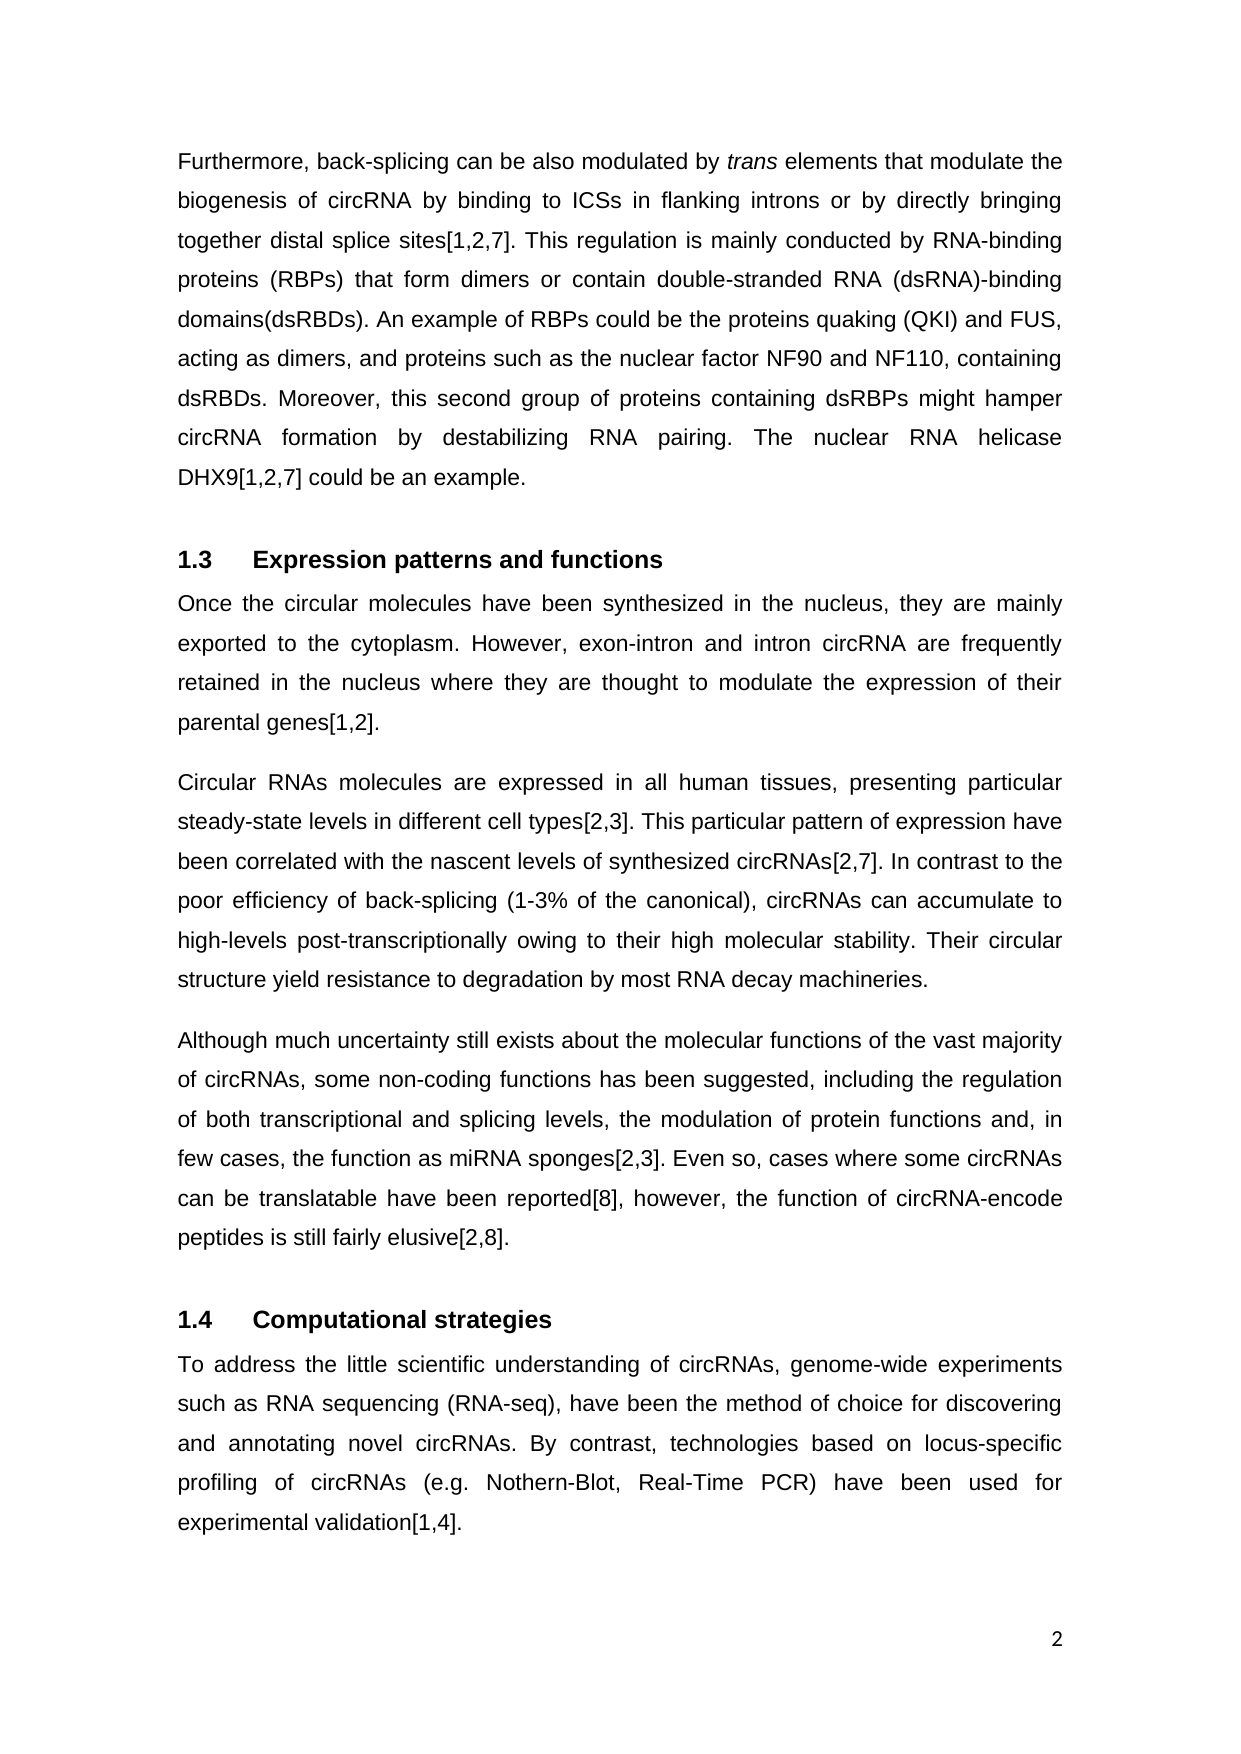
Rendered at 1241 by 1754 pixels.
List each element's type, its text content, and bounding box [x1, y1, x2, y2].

text To address the little scientific understanding of circRNAs, genome-wide experiments such as RNA sequencing (RNA-seq), have been the method of choice for discovering and annotating novel circRNAs. By contrast, technologies based on locus-specific profiling of circRNAs (e.g. Nothern-Blot, Real-Time PCR) have been used for experimental validation[1,4]⁠. [177, 1351, 1063, 1535]
subtitle Computational strategies [177, 1305, 1063, 1334]
text Once the circular molecules have been synthesized in the nucleus, they are mainly exported to the cytoplasm. However, exon-intron and intron circRNA are frequently retained in the nucleus where they are thought to modulate the expression of their parental genes[1,2]⁠. [177, 590, 1063, 735]
text Although much uncertainty still exists about the molecular functions of the vast majority of circRNAs, some non-coding functions has been suggested, including the regulation of both transcriptional and splicing levels, the modulation of protein functions and, in few cases, the function as miRNA sponges[2,3]. Even so, cases where some circRNAs can be translatable have been reported[8]⁠, however, the function of circRNA-encode peptides is still fairly elusive[2,8]⁠. [177, 1027, 1063, 1250]
subtitle Expression patterns and functions [177, 544, 1063, 573]
text Circular RNAs molecules are expressed in all human tissues, presenting particular steady-state levels in different cell types[2,3]⁠. This particular pattern of expression have been correlated with the nascent levels of synthesized circRNAs[2,7]⁠. In contrast to the poor efficiency of back-splicing (1-3% of the canonical), circRNAs can accumulate to high-levels post-transcriptionally owing to their high molecular stability. Their circular structure yield resistance to degradation by most RNA decay machineries. [177, 769, 1063, 993]
text Furthermore, back-splicing can be also modulated by trans elements that modulate the biogenesis of circRNA by binding to ICSs in flanking introns or by directly bringing together distal splice sites[1,2,7]⁠. This regulation is mainly conducted by RNA-binding proteins (RBPs) that form dimers or contain double-stranded RNA (dsRNA)-binding domains(dsRBDs). An example of RBPs could be the proteins quaking (QKI) and FUS, acting as dimers, and proteins such as the nuclear factor NF90 and NF110, containing dsRBDs. Moreover, this second group of proteins containing dsRBPs might hamper circRNA formation by destabilizing RNA pairing. The nuclear RNA helicase DHX9[1,2,7]⁠ could be an example. [177, 148, 1063, 490]
